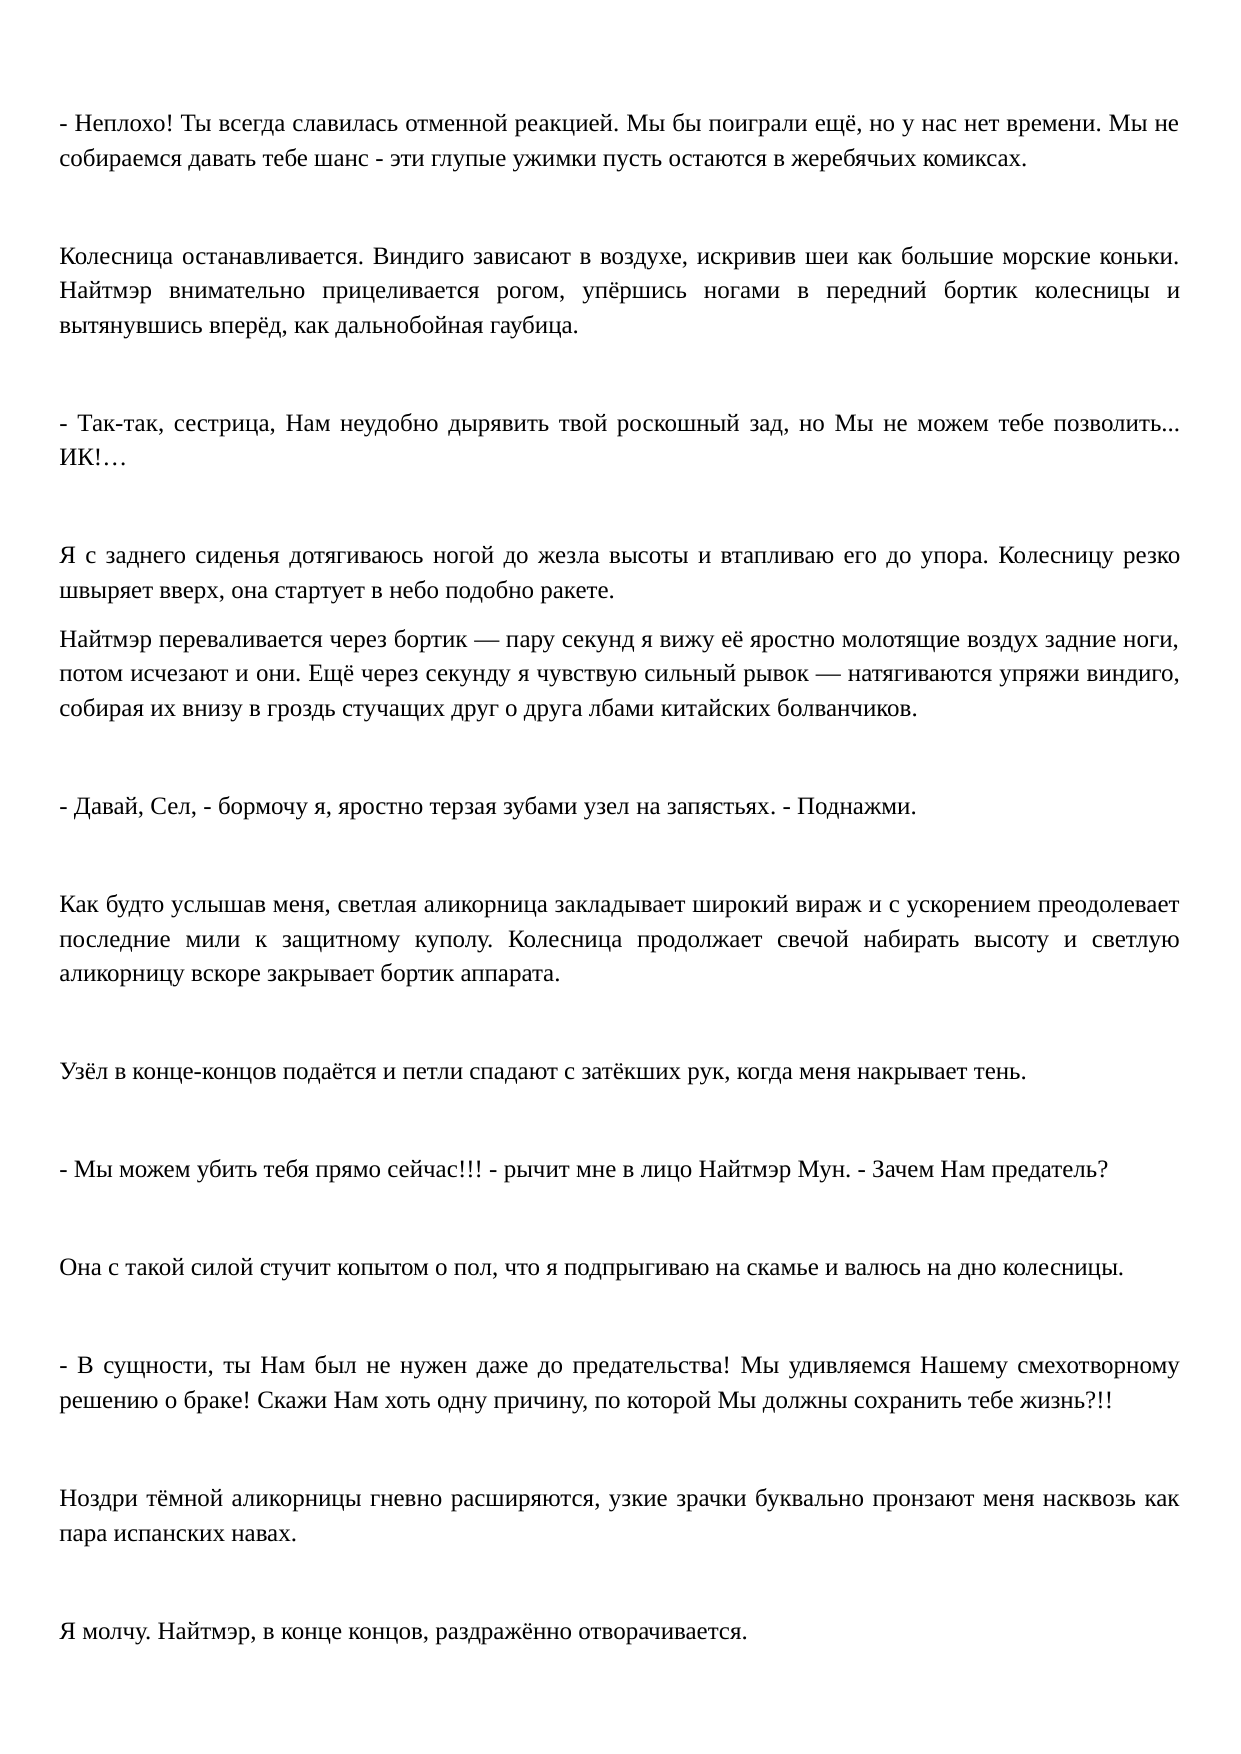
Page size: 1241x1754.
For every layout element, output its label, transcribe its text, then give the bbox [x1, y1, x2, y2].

text - Мы можем убить тебя прямо сейчас!!! - рычит мне в лицо Найтмэр Мун. - Зачем Нам предатель? [59, 1154, 1181, 1183]
text Найтмэр переваливается через бортик — пару секунд я вижу её яростно молотящие воздух задние ноги, потом исчезают и они. Ещё через секунду я чувствую сильный рывок — натягиваются упряжи виндиго, собирая их внизу в гроздь стучащих друг о друга лбами китайских болванчиков. [59, 624, 1181, 722]
text - Так-так, сестрица, Нам неудобно дырявить твой роскошный зад, но Мы не можем тебе позволить... ИК!… [59, 408, 1181, 471]
text - В сущности, ты Нам был не нужен даже до предательства! Мы удивляемся Нашему смехотворному решению о браке! Скажи Нам хоть одну причину, по которой Мы должны сохранить тебе жизнь?!! [59, 1351, 1181, 1414]
text Колесница останавливается. Виндиго зависают в воздухе, искривив шеи как большие морские коньки. Найтмэр внимательно прицеливается рогом, упёршись ногами в передний бортик колесницы и вытянувшись вперёд, как дальнобойная гаубица. [59, 241, 1181, 338]
text Она с такой силой стучит копытом о пол, что я подпрыгиваю на скамье и валюсь на дно колесницы. [59, 1252, 1181, 1281]
text Узёл в конце-концов подаётся и петли спадают с затёкших рук, когда меня накрывает тень. [59, 1056, 1181, 1085]
text Я молчу. Найтмэр, в конце концов, раздражённо отворачивается. [59, 1616, 1181, 1644]
text - Давай, Сел, - бормочу я, яростно терзая зубами узел на запястьях. - Поднажми. [59, 791, 1181, 820]
text Я с заднего сиденья дотягиваюсь ногой до жезла высоты и втапливаю его до упора. Колесницу резко швыряет вверх, она стартует в небо подобно ракете. [59, 540, 1181, 604]
text - Неплохо! Ты всегда славилась отменной реакцией. Мы бы поиграли ещё, но у нас нет времени. Мы не собираемся давать тебе шанс - эти глупые ужимки пусть остаются в жеребячьих комиксах. [59, 108, 1181, 171]
text Ноздри тёмной аликорницы гневно расширяются, узкие зрачки буквально пронзают меня насквозь как пара испанских навах. [59, 1483, 1181, 1546]
text Как будто услышав меня, светлая аликорница закладывает широкий вираж и с ускорением преодолевает последние мили к защитному куполу. Колесница продолжает свечой набирать высоту и светлую аликорницу вскоре закрывает бортик аппарата. [59, 889, 1181, 987]
